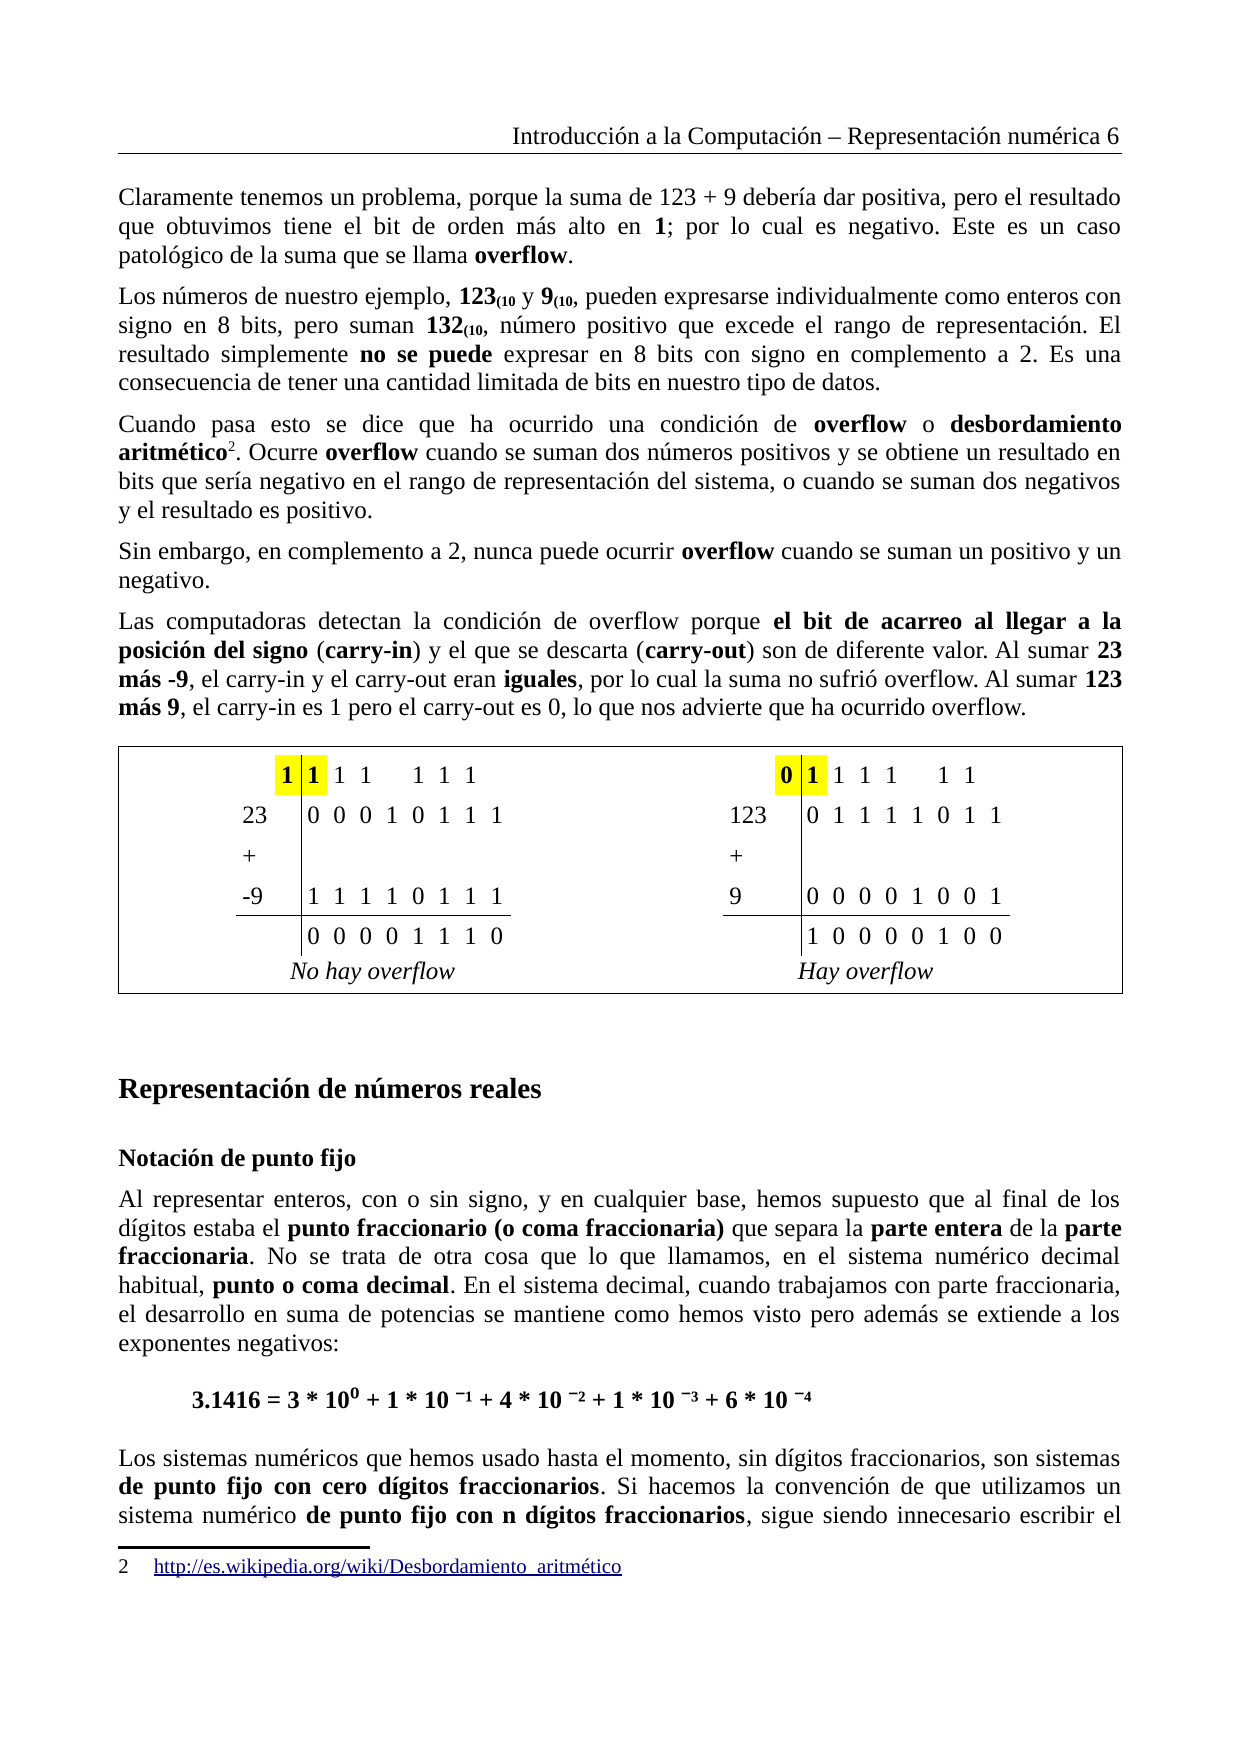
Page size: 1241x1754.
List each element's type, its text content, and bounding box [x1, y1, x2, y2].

table_cell [984, 835, 1010, 875]
table_header 1 [802, 755, 827, 795]
table_cell [380, 835, 406, 875]
table_cell 1 [984, 795, 1010, 835]
table_header [723, 755, 774, 795]
table_cell [723, 916, 774, 956]
table_cell 1 [432, 875, 458, 915]
table_cell [275, 835, 301, 875]
table_cell [432, 835, 458, 875]
table_cell 1 [853, 795, 879, 835]
table_header [485, 755, 511, 795]
table_header [236, 755, 275, 795]
table_cell 1 [380, 795, 406, 835]
table_cell 123 [723, 795, 774, 835]
table_cell 0 [302, 916, 327, 956]
table_header 1 [275, 755, 301, 795]
table_header [984, 755, 1010, 795]
table_cell 0 [802, 795, 827, 835]
table_cell 0 [931, 875, 957, 915]
table_cell 9 [723, 875, 774, 915]
table_cell 1 [406, 916, 432, 956]
text Las computadoras detectan la condición de overflow porque el bit de acarreo al llegar a la posición del signo (carry-in) y el que se descarta (carry-out) son de diferente valor. Al sumar 23 más -9, el carry-in y el carry-out eran iguales, por lo cual la suma no sufrió overflow. Al sumar 123 más 9, el carry-in es 1 pero el carry-out es 0, lo que nos advierte que ha ocurrido overflow. [118, 606, 1122, 721]
table_cell 1 [827, 795, 853, 835]
table_cell 1 [485, 875, 511, 915]
table_cell 1 [905, 795, 931, 835]
table_header 1 [354, 755, 380, 795]
text Los números de nuestro ejemplo, 123(10 y 9(10, pueden expresarse individualmente como enteros con signo en 8 bits, pero suman 132(10, número positivo que excede el rango de representación. El resultado simplemente no se puede expresar en 8 bits con signo en complemento a 2. Es una consecuencia de tener una cantidad limitada de bits en nuestro tipo de datos. [118, 281, 1122, 396]
table_cell 0 [853, 916, 879, 956]
table_cell 0 [380, 916, 406, 956]
table_cell [459, 835, 484, 875]
table_cell [236, 916, 275, 956]
text http://es.wikipedia.org/wiki/Desbordamiento_aritmético [118, 1553, 1122, 1578]
table_cell 1 [302, 875, 327, 915]
table_cell 0 [485, 916, 511, 956]
table_cell [775, 875, 801, 915]
table_cell 1 [459, 875, 484, 915]
table_cell [853, 835, 879, 875]
table_cell [328, 835, 354, 875]
table_cell [958, 835, 984, 875]
table_cell 1 [354, 875, 380, 915]
table_header 1 [879, 755, 905, 795]
table_cell 0 [958, 875, 984, 915]
table_header [905, 755, 931, 795]
subtitle Notación de punto fijo [118, 1143, 1122, 1171]
table_cell 0 [328, 795, 354, 835]
table_header 1 [406, 755, 432, 795]
text Sin embargo, en complemento a 2, nunca puede ocurrir overflow cuando se suman un positivo y un negativo. [118, 536, 1122, 594]
table_cell 0 [984, 916, 1010, 956]
text Los sistemas numéricos que hemos usado hasta el momento, sin dígitos fraccionarios, son sistemas de punto fijo con cero dígitos fraccionarios. Si hacemos la convención de que utilizamos un sistema numérico de punto fijo con n dígitos fraccionarios, sigue siendo innecesario escribir el [118, 1443, 1122, 1529]
table_cell 1 [432, 795, 458, 835]
table_cell -9 [236, 875, 275, 915]
text No hay overflow [127, 956, 620, 984]
table_cell [827, 835, 853, 875]
table_header 1 [459, 755, 484, 795]
table_header 1 [958, 755, 984, 795]
table_header 1 [853, 755, 879, 795]
table_cell 1 [459, 795, 484, 835]
table_cell 1 [485, 795, 511, 835]
table_cell 1 [931, 916, 957, 956]
table_header 1 [827, 755, 853, 795]
table_cell 1 [802, 916, 827, 956]
table_cell + [723, 835, 774, 875]
table_cell [802, 835, 827, 875]
table_cell 0 [958, 916, 984, 956]
table_cell 0 [328, 916, 354, 956]
table_cell 1 [905, 875, 931, 915]
table_cell + [236, 835, 275, 875]
table_cell 0 [879, 916, 905, 956]
subtitle Representación de números reales [118, 1072, 1122, 1105]
table_cell 23 [236, 795, 275, 835]
table_cell [775, 916, 801, 956]
table_header 1 [328, 755, 354, 795]
table_cell 0 [354, 795, 380, 835]
table_cell [485, 835, 511, 875]
table_cell 1 [958, 795, 984, 835]
text 3.1416 = 3 * 10⁰ + 1 * 10 ⁻¹ + 4 * 10 ⁻² + 1 * 10 ⁻³ + 6 * 10 ⁻⁴ [118, 1385, 1122, 1414]
table_cell 0 [406, 795, 432, 835]
text Hay overflow [620, 956, 1113, 984]
table_header [380, 755, 406, 795]
text Claramente tenemos un problema, porque la suma de 123 + 9 debería dar positiva, pero el resultado que obtuvimos tiene el bit de orden más alto en 1; por lo cual es negativo. Este es un caso patológico de la suma que se llama overflow. [118, 182, 1122, 269]
table_cell [931, 835, 957, 875]
table_cell [354, 835, 380, 875]
table_cell 0 [406, 875, 432, 915]
table_cell 0 [354, 916, 380, 956]
table_cell 0 [827, 916, 853, 956]
table_cell 1 [328, 875, 354, 915]
text Al representar enteros, con o sin signo, y en cualquier base, hemos supuesto que al final de los dígitos estaba el punto fraccionario (o coma fraccionaria) que separa la parte entera de la parte fraccionaria. No se trata de otra cosa que lo que llamamos, en el sistema numérico decimal habitual, punto o coma decimal. En el sistema decimal, cuando trabajamos con parte fraccionaria, el desarrollo en suma de potencias se mantiene como hemos visto pero además se extiende a los exponentes negativos: [118, 1184, 1122, 1356]
table_cell 0 [302, 795, 327, 835]
table_cell 0 [879, 875, 905, 915]
table_cell 0 [827, 875, 853, 915]
table_cell [275, 795, 301, 835]
table_cell 1 [984, 875, 1010, 915]
table_cell [775, 795, 801, 835]
table_cell 1 [380, 875, 406, 915]
table_cell [302, 835, 327, 875]
table_cell [905, 835, 931, 875]
table_cell [275, 875, 301, 915]
table_header 1 [302, 755, 327, 795]
table_cell [275, 916, 301, 956]
table_cell 0 [931, 795, 957, 835]
table_cell 1 [879, 795, 905, 835]
table_cell [879, 835, 905, 875]
text Cuando pasa esto se dice que ha ocurrido una condición de overflow o desbordamiento aritmético. Ocurre overflow cuando se suman dos números positivos y se obtiene un resultado en bits que sería negativo en el rango de representación del sistema, o cuando se suman dos negativos y el resultado es positivo. [118, 409, 1122, 524]
table_cell 0 [905, 916, 931, 956]
table_header 1 [432, 755, 458, 795]
table_cell [775, 835, 801, 875]
table_cell 1 [432, 916, 458, 956]
table_cell 0 [853, 875, 879, 915]
table_cell 0 [802, 875, 827, 915]
table_cell 1 [459, 916, 484, 956]
table_header 0 [775, 755, 801, 795]
table_header 1 [931, 755, 957, 795]
table_cell [406, 835, 432, 875]
